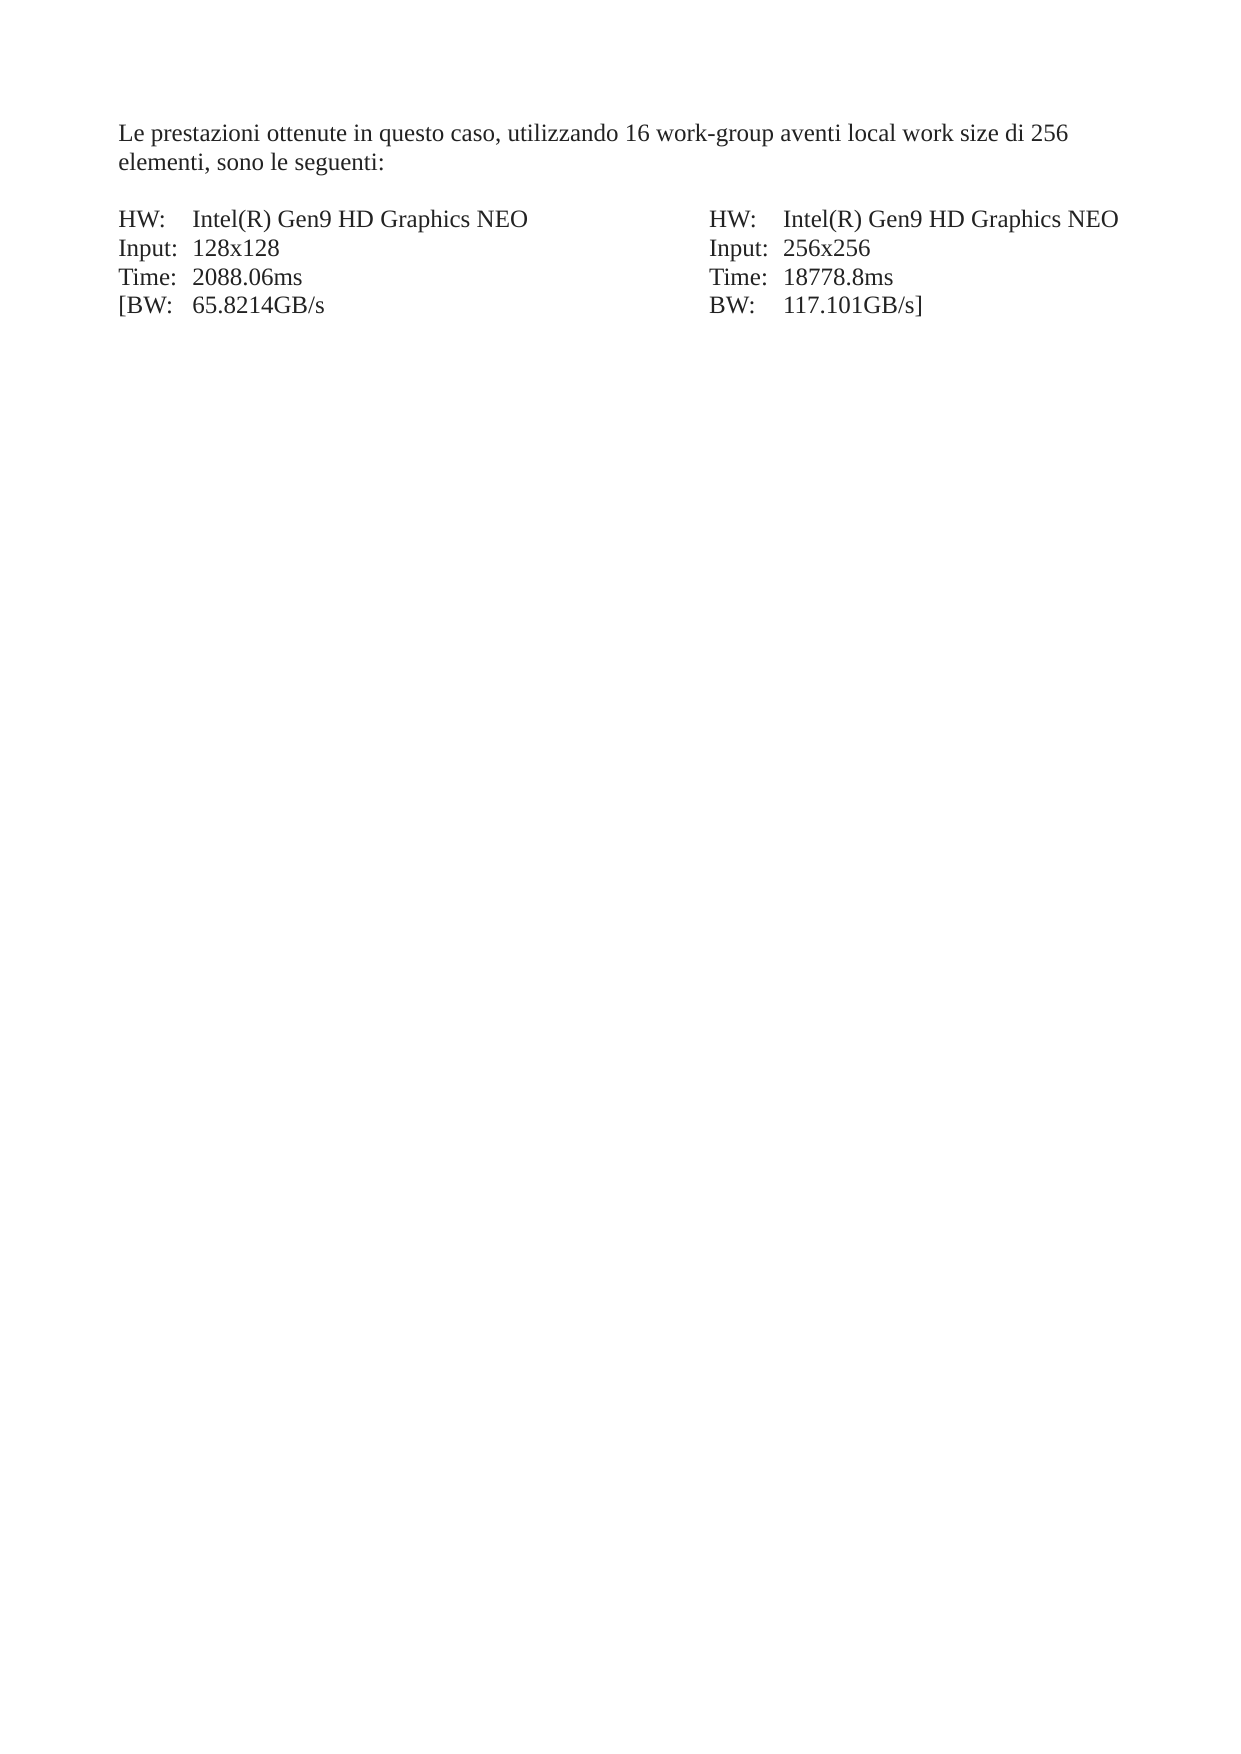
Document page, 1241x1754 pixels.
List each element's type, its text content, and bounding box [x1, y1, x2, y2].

text Time: 2088.06ms Time: 18778.8ms [118, 262, 1122, 291]
text HW: Intel(R) Gen9 HD Graphics NEO HW: Intel(R) Gen9 HD Graphics NEO [118, 204, 1122, 233]
text Le prestazioni ottenute in questo caso, utilizzando 16 work-group aventi local work size di 256 elementi, sono le seguenti: [118, 118, 1122, 176]
text [BW: 65.8214GB/s BW: 117.101GB/s] [118, 291, 1122, 319]
text Input: 128x128 Input: 256x256 [118, 233, 1122, 262]
